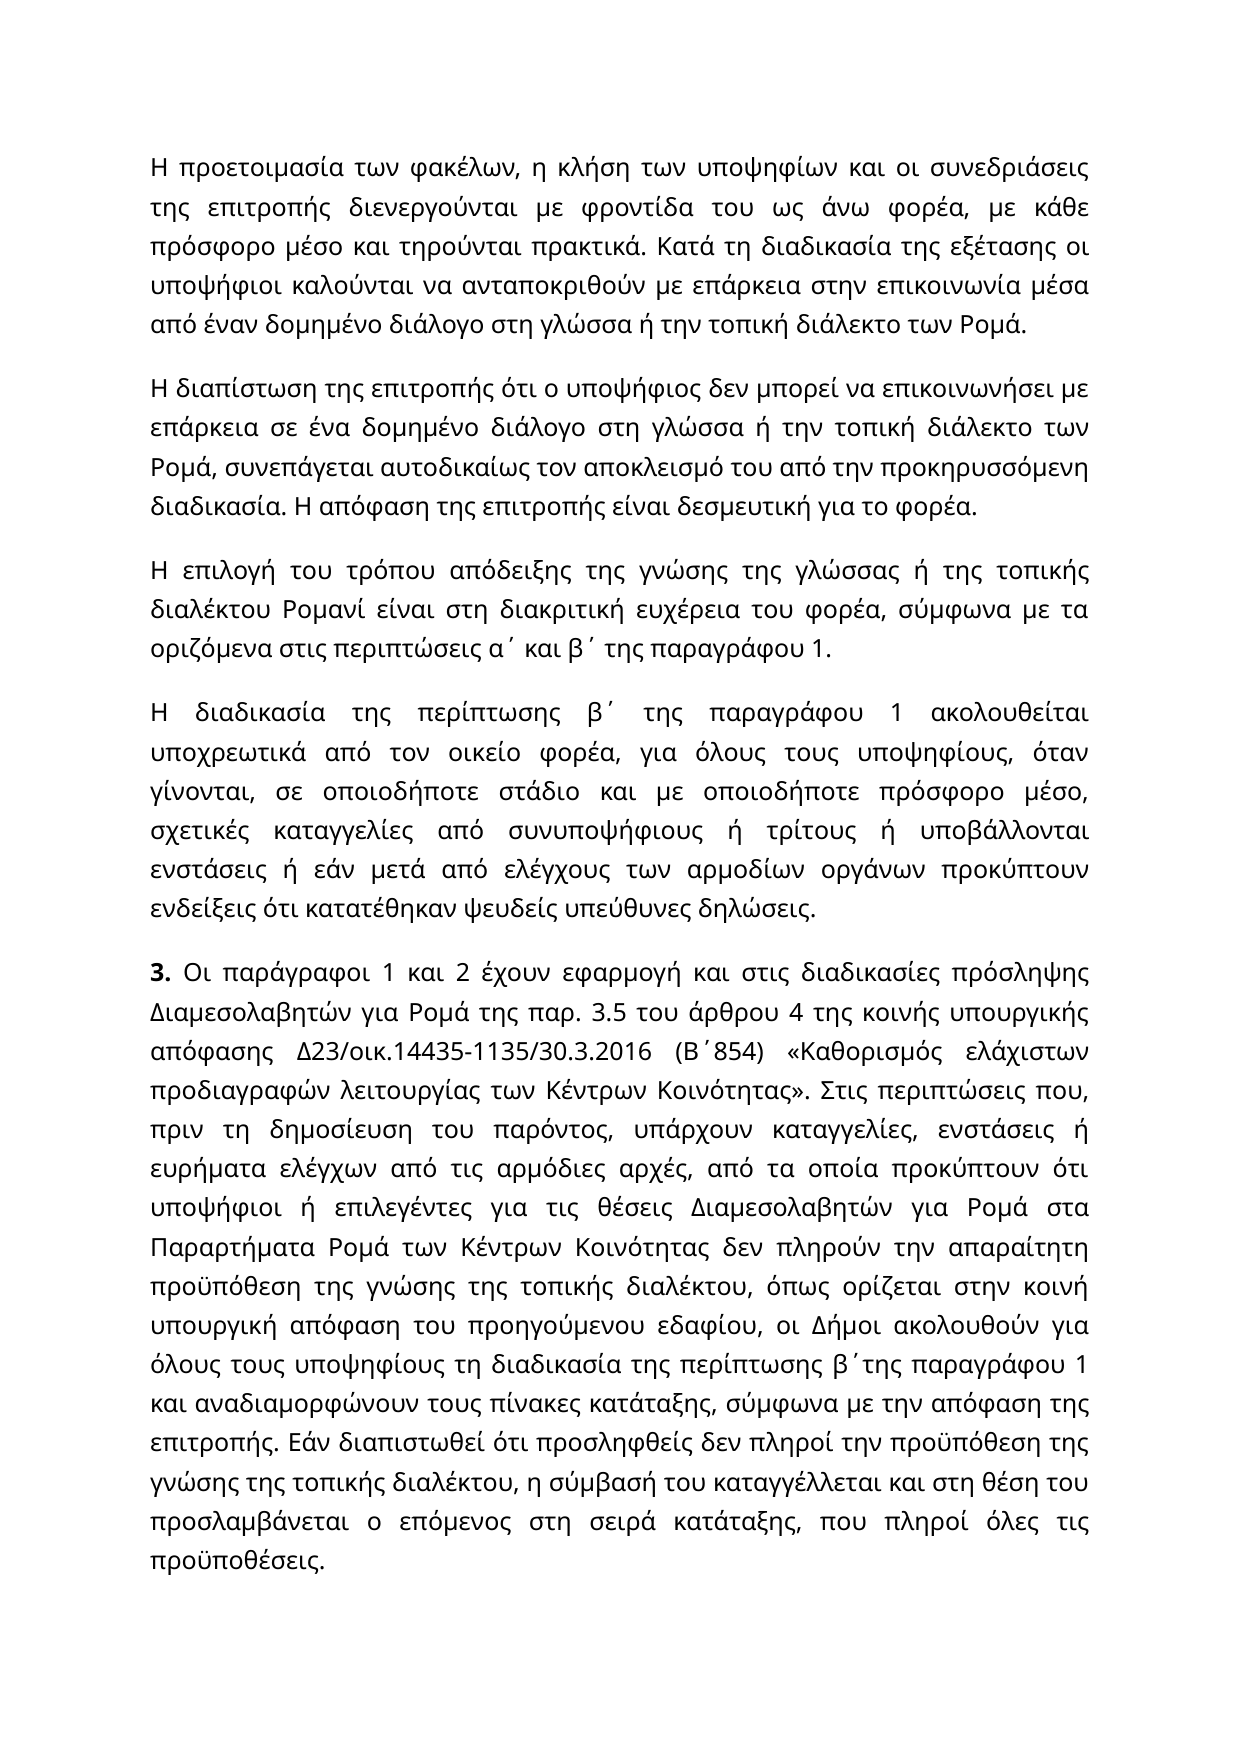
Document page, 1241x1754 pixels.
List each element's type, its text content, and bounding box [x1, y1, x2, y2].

text Η προετοιμασία των φακέλων, η κλήση των υποψηφίων και οι συνεδριάσεις της επιτροπής διενεργούνται με φροντίδα του ως άνω φορέα, με κάθε πρόσφορο μέσο και τηρούνται πρακτικά. Κατά τη διαδικασία της εξέτασης οι υποψήφιοι καλούνται να ανταποκριθούν με επάρκεια στην επικοινωνία μέσα από έναν δομημένο διάλογο στη γλώσσα ή την τοπική διάλεκτο των Ρομά. [150, 150, 1090, 341]
text 3. Οι παράγραφοι 1 και 2 έχουν εφαρμογή και στις διαδικασίες πρόσληψης Διαμεσολαβητών για Ρομά της παρ. 3.5 του άρθρου 4 της κοινής υπουργικής απόφασης Δ23/οικ.14435-1135/30.3.2016 (Β΄854) «Καθορισμός ελάχιστων προδιαγραφών λειτουργίας των Κέντρων Κοινότητας». Στις περιπτώσεις που, πριν τη δημοσίευση του παρόντος, υπάρχουν καταγγελίες, ενστάσεις ή ευρήματα ελέγχων από τις αρμόδιες αρχές, από τα οποία προκύπτουν ότι υποψήφιοι ή επιλεγέντες για τις θέσεις Διαμεσολαβητών για Ρομά στα Παραρτήματα Ρομά των Κέντρων Κοινότητας δεν πληρούν την απαραίτητη προϋπόθεση της γνώσης της τοπικής διαλέκτου, όπως ορίζεται στην κοινή υπουργική απόφαση του προηγούμενου εδαφίου, οι Δήμοι ακολουθούν για όλους τους υποψηφίους τη διαδικασία της περίπτωσης β΄της παραγράφου 1 και αναδιαμορφώνουν τους πίνακες κατάταξης, σύμφωνα με την απόφαση της επιτροπής. Εάν διαπιστωθεί ότι προσληφθείς δεν πληροί την προϋπόθεση της γνώσης της τοπικής διαλέκτου, η σύμβασή του καταγγέλλεται και στη θέση του προσλαμβάνεται ο επόμενος στη σειρά κατάταξης, που πληροί όλες τις προϋποθέσεις. [150, 955, 1090, 1577]
text Η διαδικασία της περίπτωσης β΄ της παραγράφου 1 ακολουθείται υποχρεωτικά από τον οικείο φορέα, για όλους τους υποψηφίους, όταν γίνονται, σε οποιοδήποτε στάδιο και με οποιοδήποτε πρόσφορο μέσο, σχετικές καταγγελίες από συνυποψήφιους ή τρίτους ή υποβάλλονται ενστάσεις ή εάν μετά από ελέγχους των αρμοδίων οργάνων προκύπτουν ενδείξεις ότι κατατέθηκαν ψευδείς υπεύθυνες δηλώσεις. [150, 695, 1090, 925]
text Η διαπίστωση της επιτροπής ότι ο υποψήφιος δεν μπορεί να επικοινωνήσει με επάρκεια σε ένα δομημένο διάλογο στη γλώσσα ή την τοπική διάλεκτο των Ρομά, συνεπάγεται αυτοδικαίως τον αποκλεισμό του από την προκηρυσσόμενη διαδικασία. Η απόφαση της επιτροπής είναι δεσμευτική για το φορέα. [150, 371, 1090, 522]
text Η επιλογή του τρόπου απόδειξης της γνώσης της γλώσσας ή της τοπικής διαλέκτου Ρομανί είναι στη διακριτική ευχέρεια του φορέα, σύμφωνα με τα οριζόμενα στις περιπτώσεις α΄ και β΄ της παραγράφου 1. [150, 552, 1090, 665]
